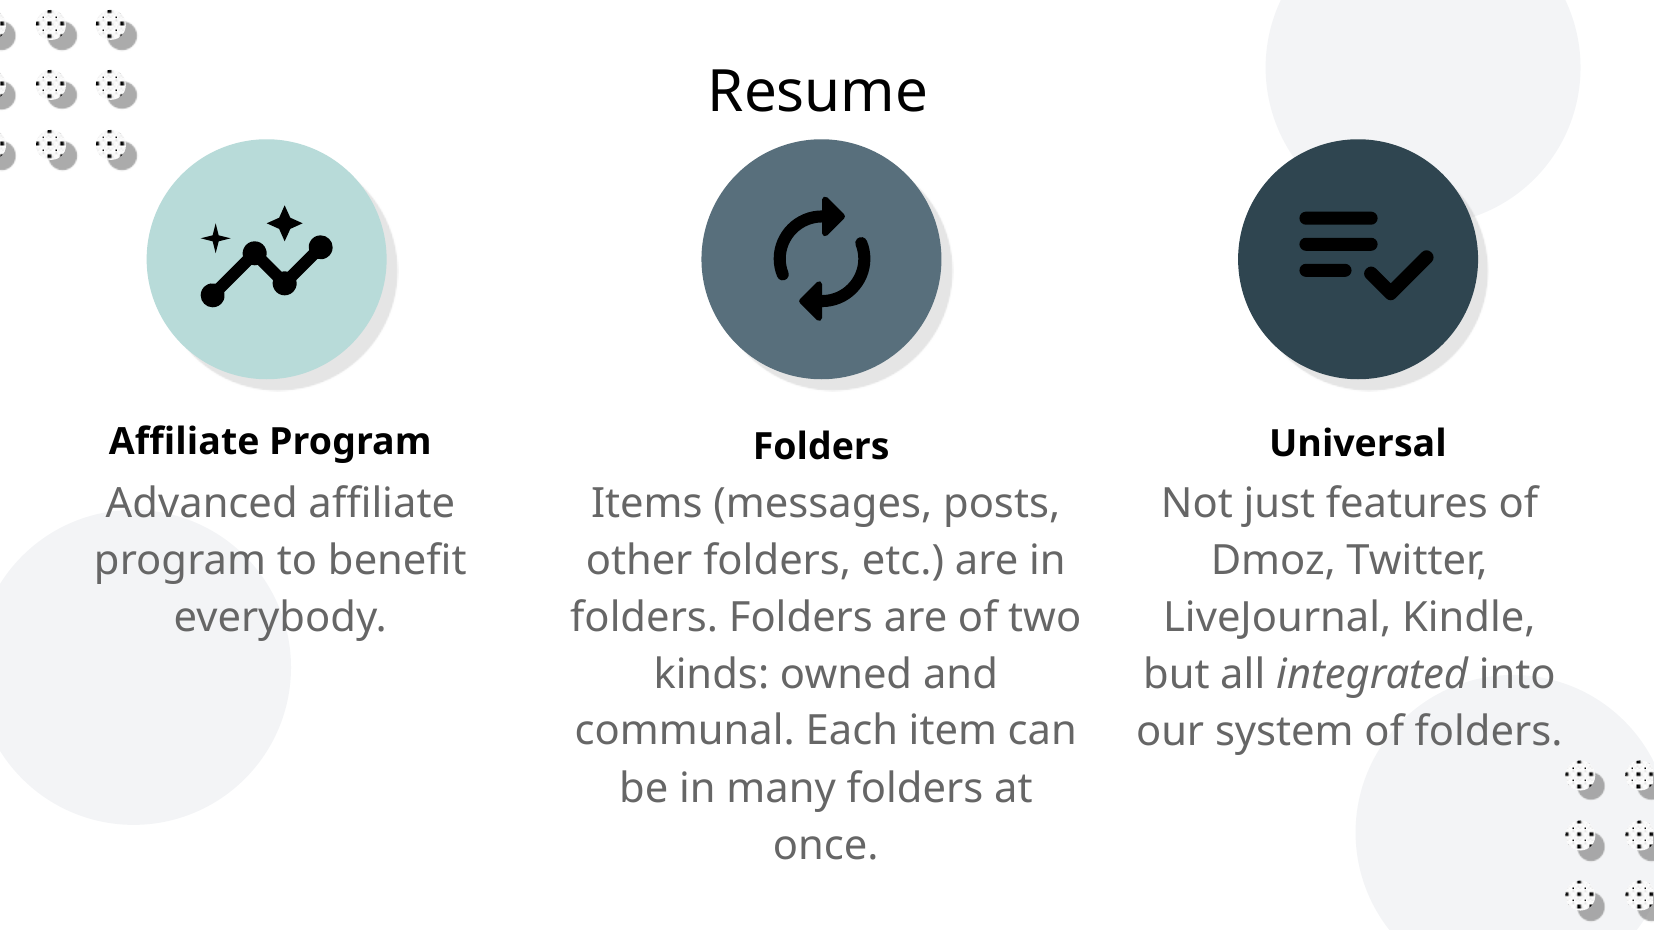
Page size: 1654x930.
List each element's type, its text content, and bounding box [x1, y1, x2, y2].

picture [1565, 760, 1596, 791]
picture [95, 129, 127, 160]
text_box [1238, 139, 1479, 380]
picture [35, 69, 67, 100]
text_box [146, 139, 387, 380]
picture [95, 9, 126, 40]
picture [35, 9, 66, 40]
picture [1625, 880, 1654, 911]
text_box Affiliate Program [34, 407, 507, 474]
picture [191, 184, 342, 335]
picture [0, 132, 7, 158]
text_box Resume [413, 41, 1224, 127]
text_box Folders [716, 412, 927, 465]
picture [1565, 820, 1596, 851]
text_box Items (messages, posts, other folders, etc.) are in folders. Folders are of two kinds: owned and communal. Each item can be in many folders at once. [551, 465, 1101, 930]
picture [1625, 760, 1654, 791]
text_box Not just features of Dmoz, Twitter, LiveJournal, Kindle, but all integrated into our system of folders. [1118, 465, 1581, 765]
picture [746, 183, 898, 335]
picture [36, 129, 67, 160]
picture [1625, 820, 1654, 851]
picture [1283, 169, 1447, 333]
text_box Advanced affiliate program to benefit everybody. [44, 464, 516, 737]
text_box [701, 139, 942, 380]
text_box Universal [1253, 409, 1464, 465]
picture [0, 12, 7, 37]
picture [95, 69, 126, 100]
picture [0, 72, 7, 98]
picture [1565, 880, 1596, 911]
